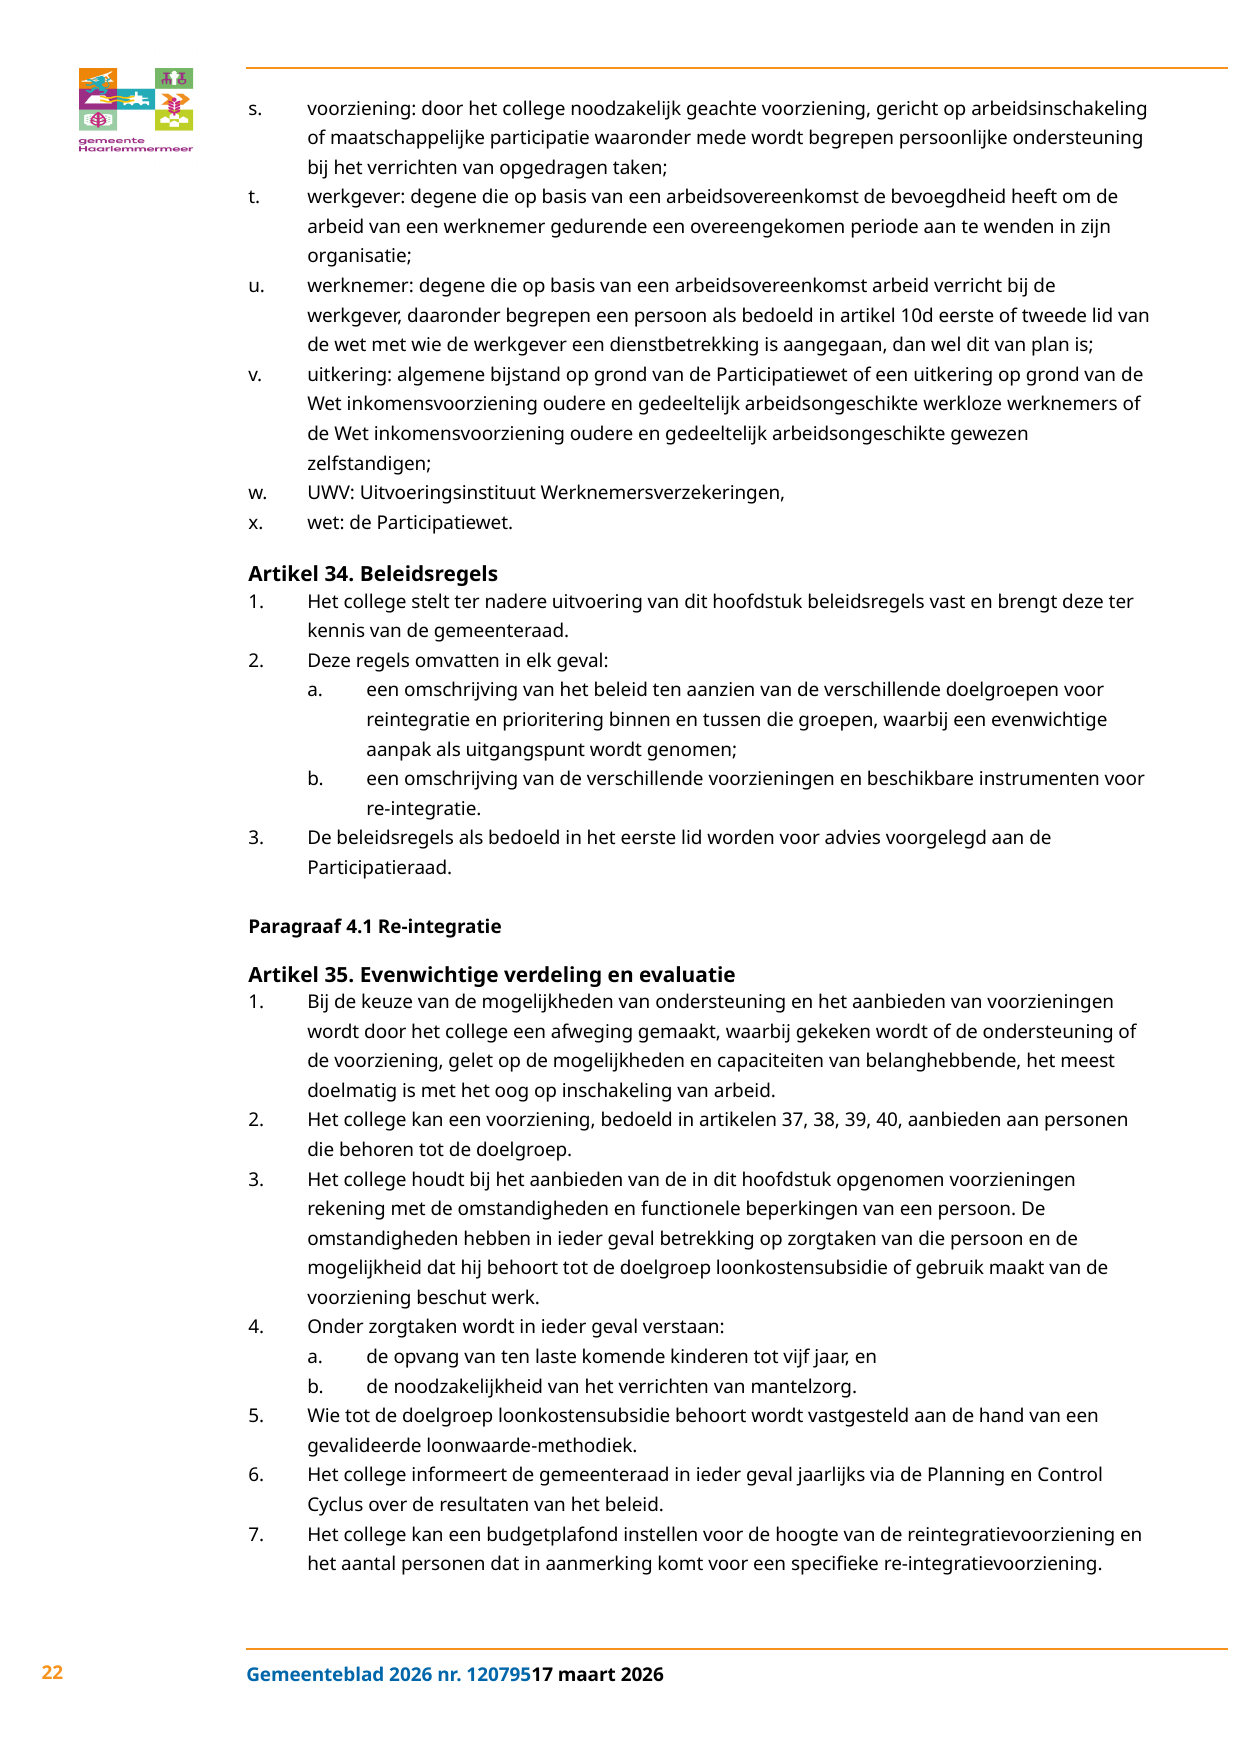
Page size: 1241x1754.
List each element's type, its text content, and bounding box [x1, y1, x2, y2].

list Deze regels omvatten in elk geval: [248, 647, 1152, 673]
list Het college stelt ter nadere uitvoering van dit hoofdstuk beleidsregels vast en brengt deze ter kennis van de gemeenteraad. [248, 588, 1152, 643]
list voorziening: door het college noodzakelijk geachte voorziening, gericht op arbeidsinschakeling of maatschappelijke participatie waaronder mede wordt begrepen persoonlijke ondersteuning bij het verrichten van opgedragen taken; [248, 95, 1152, 180]
list een omschrijving van het beleid ten aanzien van de verschillende doelgroepen voor reintegratie en prioritering binnen en tussen die groepen, waarbij een evenwichtige aanpak als uitgangspunt wordt genomen; [307, 677, 1152, 761]
list werknemer: degene die op basis van een arbeidsovereenkomst arbeid verricht bij de werkgever, daaronder begrepen een persoon als bedoeld in artikel 10d eerste of tweede lid van de wet met wie de werkgever een dienstbetrekking is aangegaan, dan wel dit van plan is; [248, 272, 1152, 357]
picture [41, 47, 231, 172]
list Bij de keuze van de mogelijkheden van ondersteuning en het aanbieden van voorzieningen wordt door het college een afweging gemaakt, waarbij gekeken wordt of de ondersteuning of de voorziening, gelet op de mogelijkheden en capaciteiten van belanghebbende, het meest doelmatig is met het oog op inschakeling van arbeid. [248, 988, 1152, 1103]
list werkgever: degene die op basis van een arbeidsovereenkomst de bevoegdheid heeft om de arbeid van een werknemer gedurende een overeengekomen periode aan te wenden in zijn organisatie; [248, 183, 1152, 268]
list Het college houdt bij het aanbieden van de in dit hoofdstuk opgenomen voorzieningen rekening met de omstandigheden en functionele beperkingen van een persoon. De omstandigheden hebben in ieder geval betrekking op zorgtaken van die persoon en de mogelijkheid dat hij behoort tot de doelgroep loonkostensubsidie of gebruik maakt van de voorziening beschut werk. [248, 1166, 1152, 1310]
list een omschrijving van de verschillende voorzieningen en beschikbare instrumenten voor re-integratie. [307, 765, 1152, 821]
list de noodzakelijkheid van het verrichten van mantelzorg. [307, 1373, 1152, 1398]
list wet: de Participatiewet. [248, 509, 1152, 535]
list de opvang van ten laste komende kinderen tot vijf jaar, en [307, 1343, 1152, 1369]
list Onder zorgtaken wordt in ieder geval verstaan: [248, 1314, 1152, 1339]
text Paragraaf 4.1 Re-integratie [248, 913, 1152, 939]
list Wie tot de doelgroep loonkostensubsidie behoort wordt vastgesteld aan de hand van een gevalideerde loonwaarde-methodiek. [248, 1402, 1152, 1458]
list Het college kan een budgetplafond instellen voor de hoogte van de reintegratievoorziening en het aantal personen dat in aanmerking komt voor een specifieke re-integratievoorziening. [248, 1521, 1152, 1576]
list Het college informeert de gemeenteraad in ieder geval jaarlijks via de Planning en Control Cyclus over de resultaten van het beleid. [248, 1462, 1152, 1517]
text Artikel 34. Beleidsregels [248, 559, 1152, 588]
list uitkering: algemene bijstand op grond van de Participatiewet of een uitkering op grond van de Wet inkomensvoorziening oudere en gedeeltelijk arbeidsongeschikte werkloze werknemers of de Wet inkomensvoorziening oudere en gedeeltelijk arbeidsongeschikte gewezen zelfstandigen; [248, 361, 1152, 476]
list UWV: Uitvoeringsinstituut Werknemersverzekeringen, [248, 479, 1152, 505]
text Artikel 35. Evenwichtige verdeling en evaluatie [248, 960, 1152, 988]
list De beleidsregels als bedoeld in het eerste lid worden voor advies voorgelegd aan de Participatieraad. [248, 824, 1152, 880]
list Het college kan een voorziening, bedoeld in artikelen 37, 38, 39, 40, aanbieden aan personen die behoren tot de doelgroep. [248, 1107, 1152, 1162]
